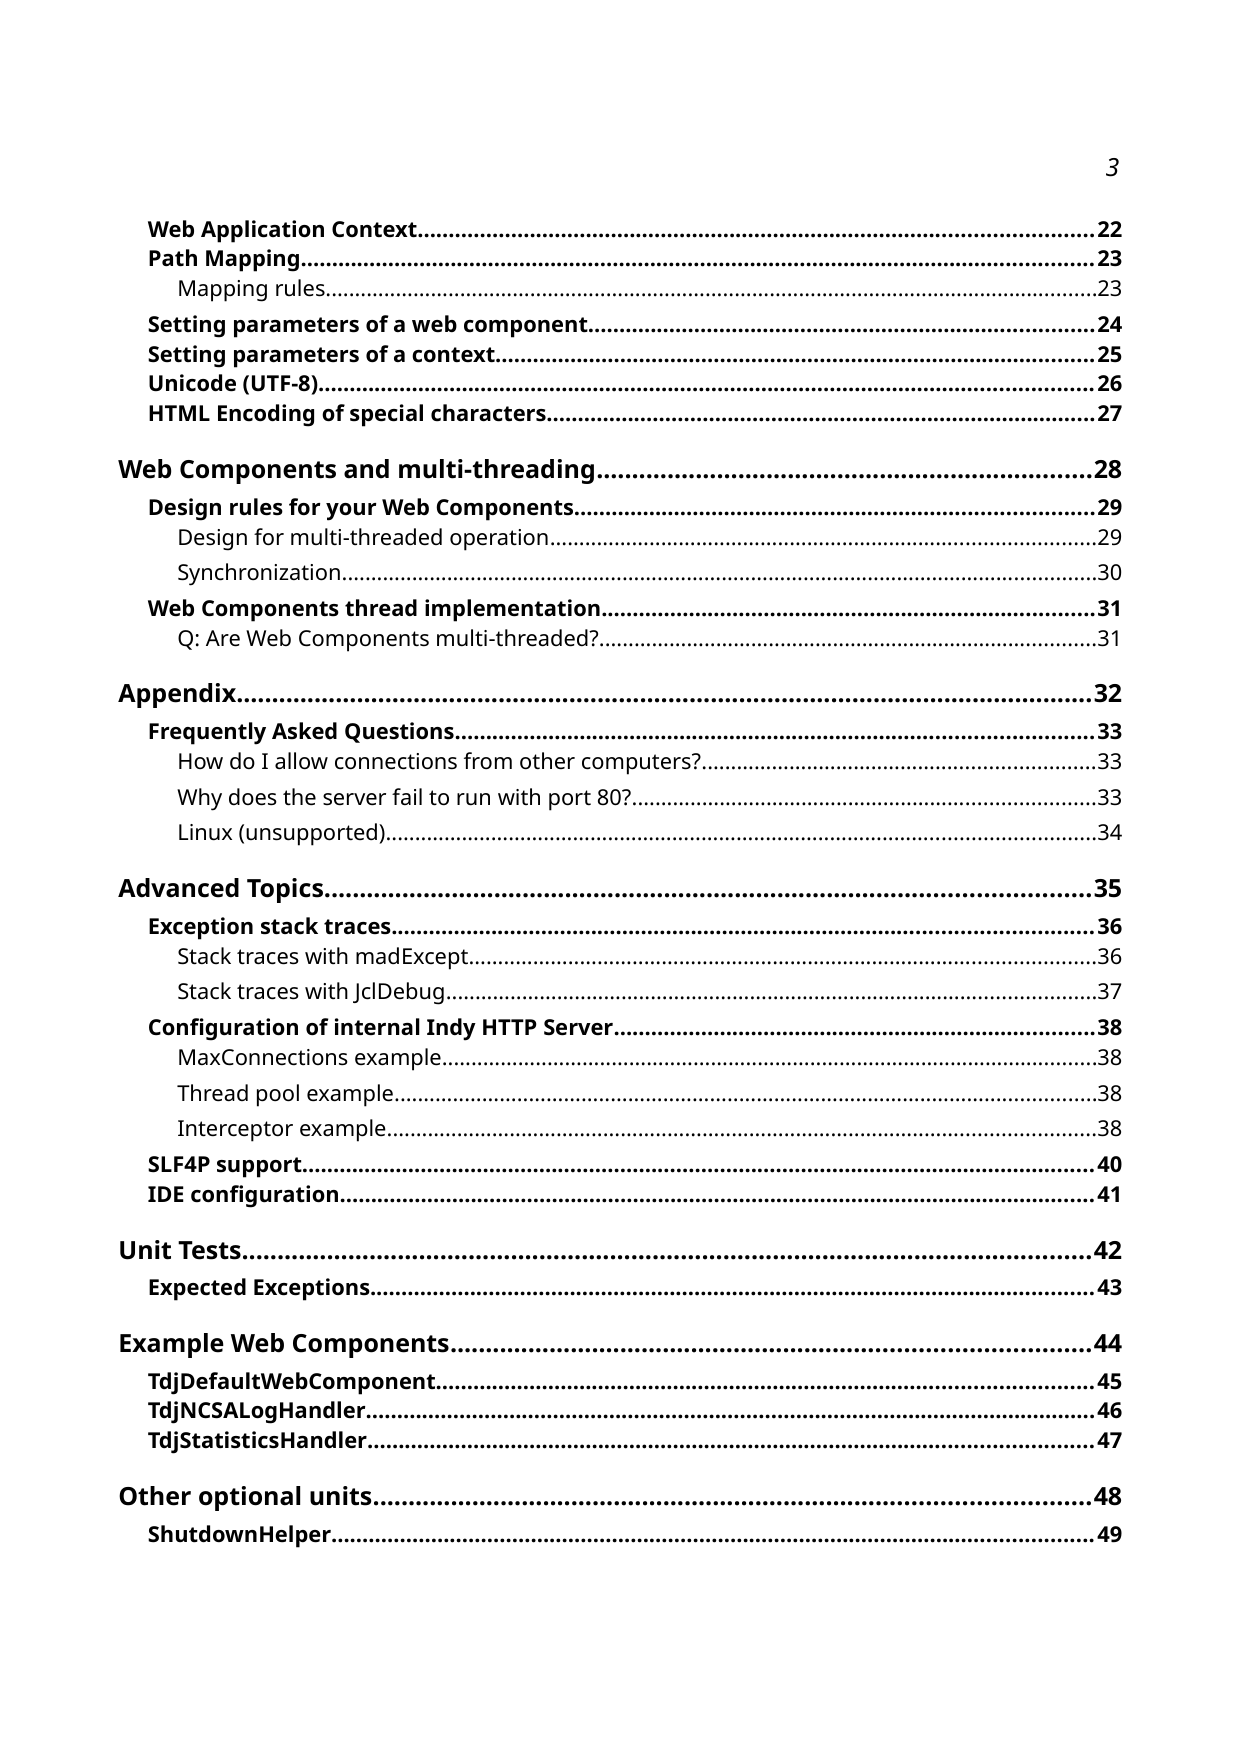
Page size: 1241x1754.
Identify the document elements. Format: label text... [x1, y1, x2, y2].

text SLF4P support 40 [148, 1149, 1122, 1179]
text Web Components and multi-threading 28 [118, 452, 1122, 486]
text Other optional units 48 [118, 1479, 1122, 1513]
text Unicode (UTF-8) 26 [148, 368, 1122, 398]
text Design for multi-threaded operation 29 [177, 521, 1122, 551]
text Web Application Context 22 [148, 213, 1122, 243]
text Exception stack traces 36 [148, 911, 1122, 941]
text Design rules for your Web Components 29 [148, 492, 1122, 521]
text Interceptor example 38 [177, 1113, 1122, 1143]
text Mapping rules 23 [177, 273, 1122, 303]
text Unit Tests 42 [118, 1232, 1122, 1266]
text Configuration of internal Indy HTTP Server 38 [148, 1012, 1122, 1042]
text Expected Exceptions 43 [148, 1272, 1122, 1302]
text Example Web Components 44 [118, 1326, 1122, 1360]
text Frequently Asked Questions 33 [148, 716, 1122, 746]
text IDE configuration 41 [148, 1179, 1122, 1209]
text Setting parameters of a web component 24 [148, 309, 1122, 339]
text ShutdownHelper 49 [148, 1519, 1122, 1548]
text How do I allow connections from other computers? 33 [177, 746, 1122, 776]
text Thread pool example 38 [177, 1078, 1122, 1107]
text MaxConnections example 38 [177, 1042, 1122, 1072]
text TdjNCSALogHandler 46 [148, 1396, 1122, 1425]
text Q: Are Web Components multi-threaded? 31 [177, 623, 1122, 652]
text TdjStatisticsHandler 47 [148, 1425, 1122, 1455]
text Linux (unsupported) 34 [177, 817, 1122, 847]
text Why does the server fail to run with port 80? 33 [177, 782, 1122, 811]
text Appendix 32 [118, 676, 1122, 710]
text Synchronization 30 [177, 557, 1122, 587]
text Setting parameters of a context 25 [148, 339, 1122, 368]
text TdjDefaultWebComponent 45 [148, 1366, 1122, 1396]
text HTML Encoding of special characters 27 [148, 398, 1122, 428]
text Web Components thread implementation 31 [148, 593, 1122, 623]
text Stack traces with JclDebug 37 [177, 976, 1122, 1006]
text Path Mapping 23 [148, 243, 1122, 273]
text Stack traces with madExcept 36 [177, 941, 1122, 970]
text Advanced Topics 35 [118, 871, 1122, 905]
